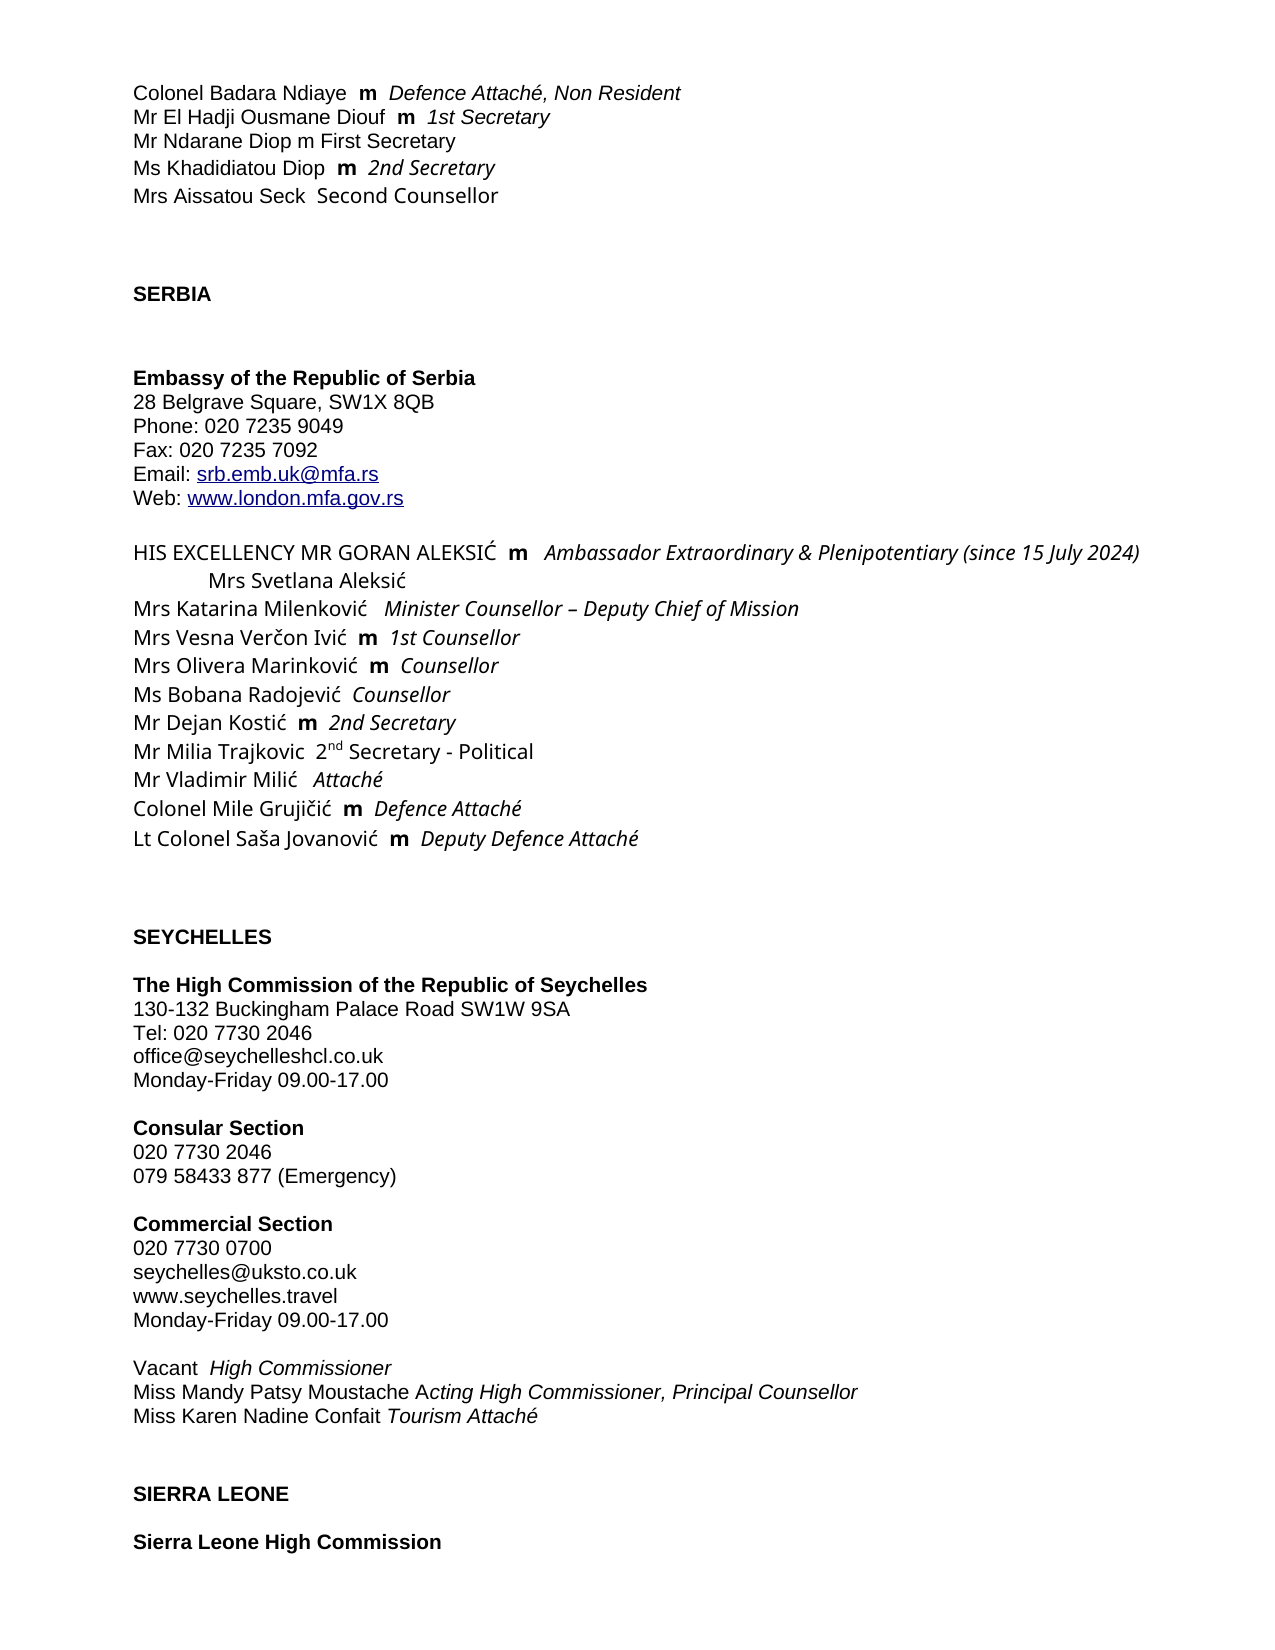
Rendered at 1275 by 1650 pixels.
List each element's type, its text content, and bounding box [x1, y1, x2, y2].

text Mr Milia Trajkovic 2nd Secretary - Political [133, 737, 1181, 765]
text Consular Section [133, 1116, 1181, 1140]
text Colonel Badara Ndiaye m Defence Attaché, Non Resident [133, 81, 1181, 105]
text Colonel Mile Grujičić m Defence Attaché [133, 794, 1181, 822]
text SIERRA LEONE [133, 1482, 1181, 1506]
text Fax: 020 7235 7092 [133, 437, 1181, 461]
text 079 58433 877 (Emergency) [133, 1164, 1181, 1188]
text Monday-Friday 09.00-17.00 [133, 1068, 1181, 1092]
text Mrs Olivera Marinković m Counsellor [133, 651, 1181, 680]
text Miss Mandy Patsy Moustache Acting High Commissioner, Principal Counsellor [133, 1380, 1181, 1404]
text Vacant High Commissioner [133, 1356, 1181, 1380]
text Mrs Katarina Milenković Minister Counsellor – Deputy Chief of Mission [133, 594, 1181, 623]
text Mrs Svetlana Aleksić [133, 566, 1181, 594]
text Ms Bobana Radojević Counsellor [133, 680, 1181, 708]
text Phone: 020 7235 9049 [133, 413, 1181, 437]
text 130-132 Buckingham Palace Road SW1W 9SA [133, 996, 1181, 1020]
text Mr El Hadji Ousmane Diouf m 1st Secretary [133, 105, 1181, 129]
text Mr Vladimir Milić Attaché [133, 765, 1181, 794]
text Mrs Aissatou Seck Second Counsellor [133, 181, 1181, 210]
text Commercial Section [133, 1212, 1181, 1236]
text 28 Belgrave Square, SW1X 8QB [133, 389, 1181, 413]
text 020 7730 2046 [133, 1140, 1181, 1164]
text Mrs Vesna Verčon Ivić m 1st Counsellor [133, 623, 1181, 651]
text 020 7730 0700 [133, 1236, 1181, 1260]
text Embassy of the Republic of Serbia [133, 366, 1181, 389]
text Tel: 020 7730 2046 [133, 1020, 1181, 1044]
text HIS EXCELLENCY MR GORAN ALEKSIĆ m Ambassador Extraordinary & Plenipotentiary (since 15 July 2024) [133, 538, 1181, 566]
text Lt Colonel Saša Jovanović m Deputy Defence Attaché [133, 822, 1181, 853]
text Monday-Friday 09.00-17.00 [133, 1308, 1181, 1332]
text seychelles@uksto.co.uk [133, 1260, 1181, 1284]
text SEYCHELLES [133, 924, 1181, 948]
text Mr Ndarane Diop m First Secretary [133, 129, 1181, 153]
text office@seychelleshcl.co.uk [133, 1044, 1181, 1068]
text The High Commission of the Republic of Seychelles [133, 972, 1181, 996]
text Ms Khadidiatou Diop m 2nd Secretary [133, 153, 1181, 181]
text Web: www.london.mfa.gov.rs [133, 485, 1181, 509]
text Email: srb.emb.uk@mfa.rs [133, 461, 1181, 485]
text SERBIA [133, 282, 1181, 306]
text Mr Dejan Kostić m 2nd Secretary [133, 708, 1181, 737]
text Sierra Leone High Commission [133, 1530, 1181, 1554]
text www.seychelles.travel [133, 1284, 1181, 1308]
text Miss Karen Nadine Confait Tourism Attaché [133, 1404, 1181, 1428]
